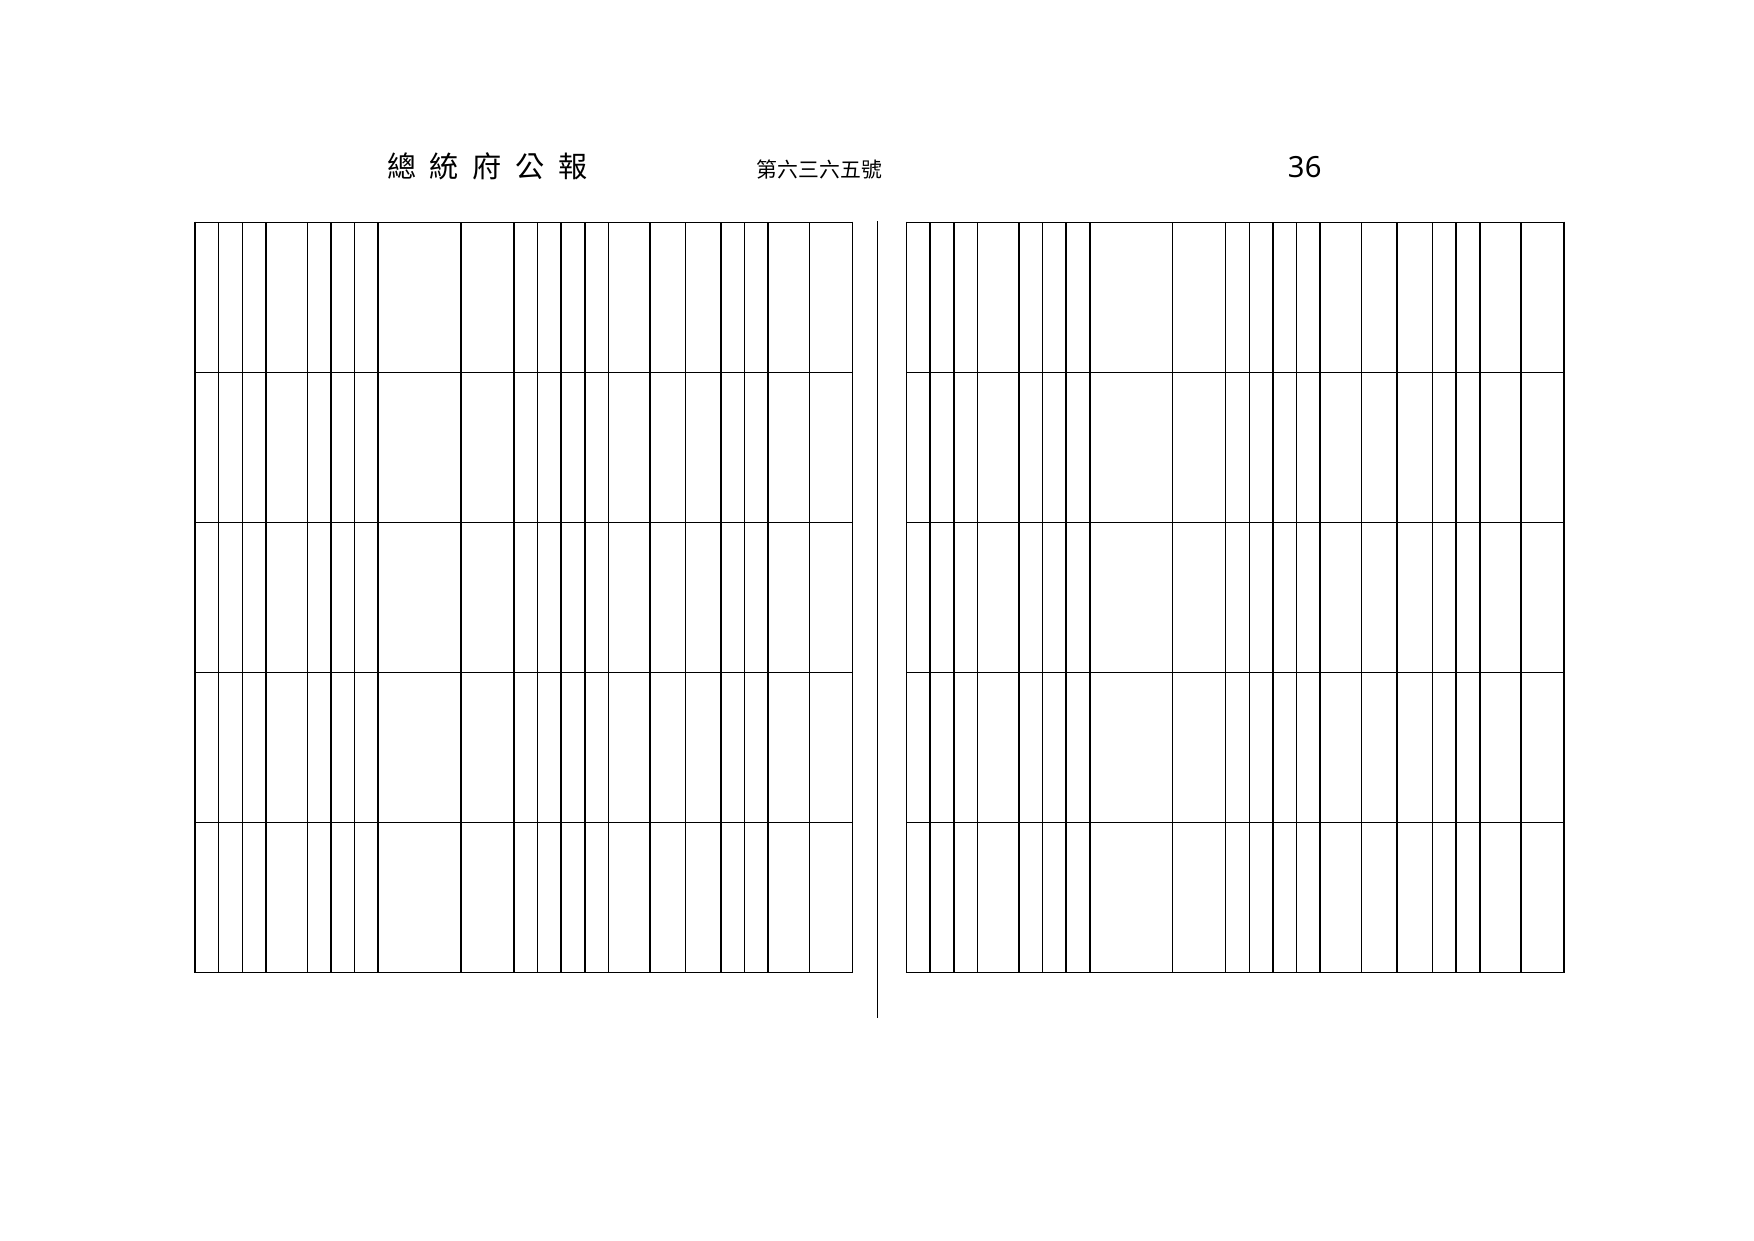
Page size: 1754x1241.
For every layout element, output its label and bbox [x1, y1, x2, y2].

table_cell [1522, 673, 1563, 822]
table_cell [931, 823, 953, 972]
table_cell [1398, 823, 1432, 972]
table_cell [609, 223, 649, 372]
table_cell [1398, 223, 1432, 372]
table_cell [1297, 673, 1319, 822]
table_cell [267, 223, 307, 372]
table_cell [1522, 823, 1563, 972]
table_cell [810, 823, 852, 972]
table_cell [243, 823, 265, 972]
table_cell [1321, 823, 1361, 972]
table_cell [1020, 373, 1042, 522]
table_cell [308, 523, 330, 672]
table_cell [562, 673, 584, 822]
table_cell [978, 673, 1018, 822]
table_cell [1321, 673, 1361, 822]
table_cell [955, 223, 977, 372]
table_cell [1067, 373, 1089, 522]
table_cell [686, 223, 720, 372]
table_cell [1457, 823, 1479, 972]
table_cell [1067, 823, 1089, 972]
table_cell [1173, 373, 1225, 522]
table_cell [1398, 373, 1432, 522]
table_cell [1067, 523, 1089, 672]
table_cell [1457, 673, 1479, 822]
table_cell [1226, 223, 1249, 372]
table_cell [1481, 223, 1520, 372]
table_cell [462, 373, 513, 522]
table_cell [1321, 523, 1361, 672]
table_cell [379, 373, 460, 522]
table_cell [1226, 523, 1249, 672]
table_cell [243, 673, 265, 822]
table_cell [1274, 673, 1296, 822]
table_cell [1321, 373, 1361, 522]
table_cell [1020, 223, 1042, 372]
table_cell [332, 223, 354, 372]
table_cell [1173, 673, 1225, 822]
table_cell [931, 373, 953, 522]
table_cell [515, 523, 537, 672]
table_cell [769, 823, 809, 972]
table_cell [722, 373, 744, 522]
table_cell [1362, 673, 1396, 822]
table_cell [462, 223, 513, 372]
table_cell [1043, 673, 1065, 822]
table_cell [1362, 523, 1396, 672]
table_cell [609, 523, 649, 672]
table_cell [609, 373, 649, 522]
table_cell [379, 823, 460, 972]
table_cell [355, 523, 377, 672]
table_cell [219, 223, 242, 372]
table_cell [562, 223, 584, 372]
table_cell [355, 673, 377, 822]
table_cell [1297, 823, 1319, 972]
table_cell [196, 673, 218, 822]
table_cell [978, 823, 1018, 972]
table_cell [609, 823, 649, 972]
table_cell [978, 523, 1018, 672]
table_cell [267, 523, 307, 672]
table_cell [686, 523, 720, 672]
table_cell [196, 223, 218, 372]
table_cell [1250, 373, 1272, 522]
table_cell [722, 223, 744, 372]
table_cell [769, 223, 809, 372]
table_cell [907, 673, 929, 822]
table_cell [1226, 673, 1249, 822]
table_cell [586, 223, 608, 372]
table_cell [1067, 673, 1089, 822]
table_cell [1362, 223, 1396, 372]
table_cell [810, 223, 852, 372]
table_cell [332, 523, 354, 672]
table_cell [243, 523, 265, 672]
table_cell [586, 523, 608, 672]
table_cell [308, 373, 330, 522]
table_cell [586, 373, 608, 522]
table_cell [515, 673, 537, 822]
table_cell [907, 373, 929, 522]
table_cell [1522, 523, 1563, 672]
table_cell [462, 523, 513, 672]
table_cell [1250, 673, 1272, 822]
table_cell [308, 823, 330, 972]
table_cell [538, 523, 560, 672]
table_cell [332, 823, 354, 972]
table_cell [1250, 823, 1272, 972]
table_cell [1043, 373, 1065, 522]
table_cell [1274, 373, 1296, 522]
table_cell [1226, 373, 1249, 522]
table_cell [1433, 223, 1455, 372]
table_cell [1274, 523, 1296, 672]
table_cell [586, 823, 608, 972]
table_cell [931, 673, 953, 822]
table_cell [562, 523, 584, 672]
table_cell [267, 373, 307, 522]
table_cell [1043, 823, 1065, 972]
table_cell [1433, 523, 1455, 672]
table_cell [651, 373, 685, 522]
table_cell [243, 223, 265, 372]
table_cell [1433, 823, 1455, 972]
table_cell [355, 223, 377, 372]
table_cell [1067, 223, 1089, 372]
table_cell [1481, 823, 1520, 972]
table_cell [1297, 223, 1319, 372]
table_cell [355, 823, 377, 972]
table_cell [955, 673, 977, 822]
table_cell [1274, 823, 1296, 972]
table_cell [515, 373, 537, 522]
table_cell [722, 823, 744, 972]
table_cell [686, 823, 720, 972]
table_cell [1250, 523, 1272, 672]
table_cell [1457, 373, 1479, 522]
table_cell [1043, 223, 1065, 372]
table_cell [1020, 823, 1042, 972]
table_cell [267, 673, 307, 822]
table_cell [745, 523, 767, 672]
table_cell [332, 673, 354, 822]
table_cell [1362, 373, 1396, 522]
table_cell [219, 373, 242, 522]
table_cell [931, 523, 953, 672]
table_cell [1362, 823, 1396, 972]
table_cell [538, 673, 560, 822]
table_cell [586, 673, 608, 822]
table_cell [1297, 523, 1319, 672]
table_cell [538, 223, 560, 372]
table_cell [1297, 373, 1319, 522]
table_cell [1274, 223, 1296, 372]
table_cell [810, 373, 852, 522]
table_cell [515, 823, 537, 972]
table_cell [907, 523, 929, 672]
table_cell [955, 823, 977, 972]
table_cell [931, 223, 953, 372]
table_cell [1250, 223, 1272, 372]
table_cell [1043, 523, 1065, 672]
table_cell [1481, 373, 1520, 522]
table_cell [722, 523, 744, 672]
table_cell [1321, 223, 1361, 372]
table_cell [196, 523, 218, 672]
table_cell [1091, 523, 1172, 672]
table_cell [332, 373, 354, 522]
table_cell [686, 373, 720, 522]
table_cell [219, 523, 242, 672]
table_cell [1481, 673, 1520, 822]
table_cell [1398, 673, 1432, 822]
table_cell [955, 523, 977, 672]
table_cell [1173, 223, 1225, 372]
table_cell [955, 373, 977, 522]
table_cell [745, 673, 767, 822]
table_cell [538, 373, 560, 522]
table_cell [1091, 823, 1172, 972]
table_cell [308, 223, 330, 372]
table_cell [562, 823, 584, 972]
table_cell [769, 673, 809, 822]
table_cell [379, 523, 460, 672]
table_cell [308, 673, 330, 822]
table_cell [1020, 523, 1042, 672]
table_cell [810, 673, 852, 822]
table_cell [745, 823, 767, 972]
table_cell [745, 223, 767, 372]
table_cell [379, 673, 460, 822]
table_cell [196, 373, 218, 522]
table_cell [562, 373, 584, 522]
table_cell [1522, 223, 1563, 372]
table_cell [1522, 373, 1563, 522]
table_cell [745, 373, 767, 522]
table_cell [462, 823, 513, 972]
table_cell [1091, 673, 1172, 822]
table_cell [609, 673, 649, 822]
table_cell [462, 673, 513, 822]
table_cell [1457, 223, 1479, 372]
table_cell [515, 223, 537, 372]
table_cell [355, 373, 377, 522]
table_cell [1226, 823, 1249, 972]
table_cell [219, 823, 242, 972]
table_cell [978, 373, 1018, 522]
table_cell [1091, 223, 1172, 372]
table_cell [651, 223, 685, 372]
table_cell [810, 523, 852, 672]
table_cell [722, 673, 744, 822]
table_cell [1433, 373, 1455, 522]
table_cell [1091, 373, 1172, 522]
table_cell [686, 673, 720, 822]
table_cell [769, 523, 809, 672]
table_cell [1173, 823, 1225, 972]
table_cell [907, 223, 929, 372]
table_cell [907, 823, 929, 972]
table_cell [769, 373, 809, 522]
table_cell [651, 673, 685, 822]
table_cell [196, 823, 218, 972]
table_cell [538, 823, 560, 972]
table_cell [1173, 523, 1225, 672]
table_cell [978, 223, 1018, 372]
table_cell [1433, 673, 1455, 822]
table_cell [1398, 523, 1432, 672]
table_cell [1457, 523, 1479, 672]
table_cell [379, 223, 460, 372]
table_cell [267, 823, 307, 972]
table_cell [1481, 523, 1520, 672]
table_cell [1020, 673, 1042, 822]
table_cell [243, 373, 265, 522]
table_cell [651, 523, 685, 672]
table_cell [651, 823, 685, 972]
table_cell [219, 673, 242, 822]
